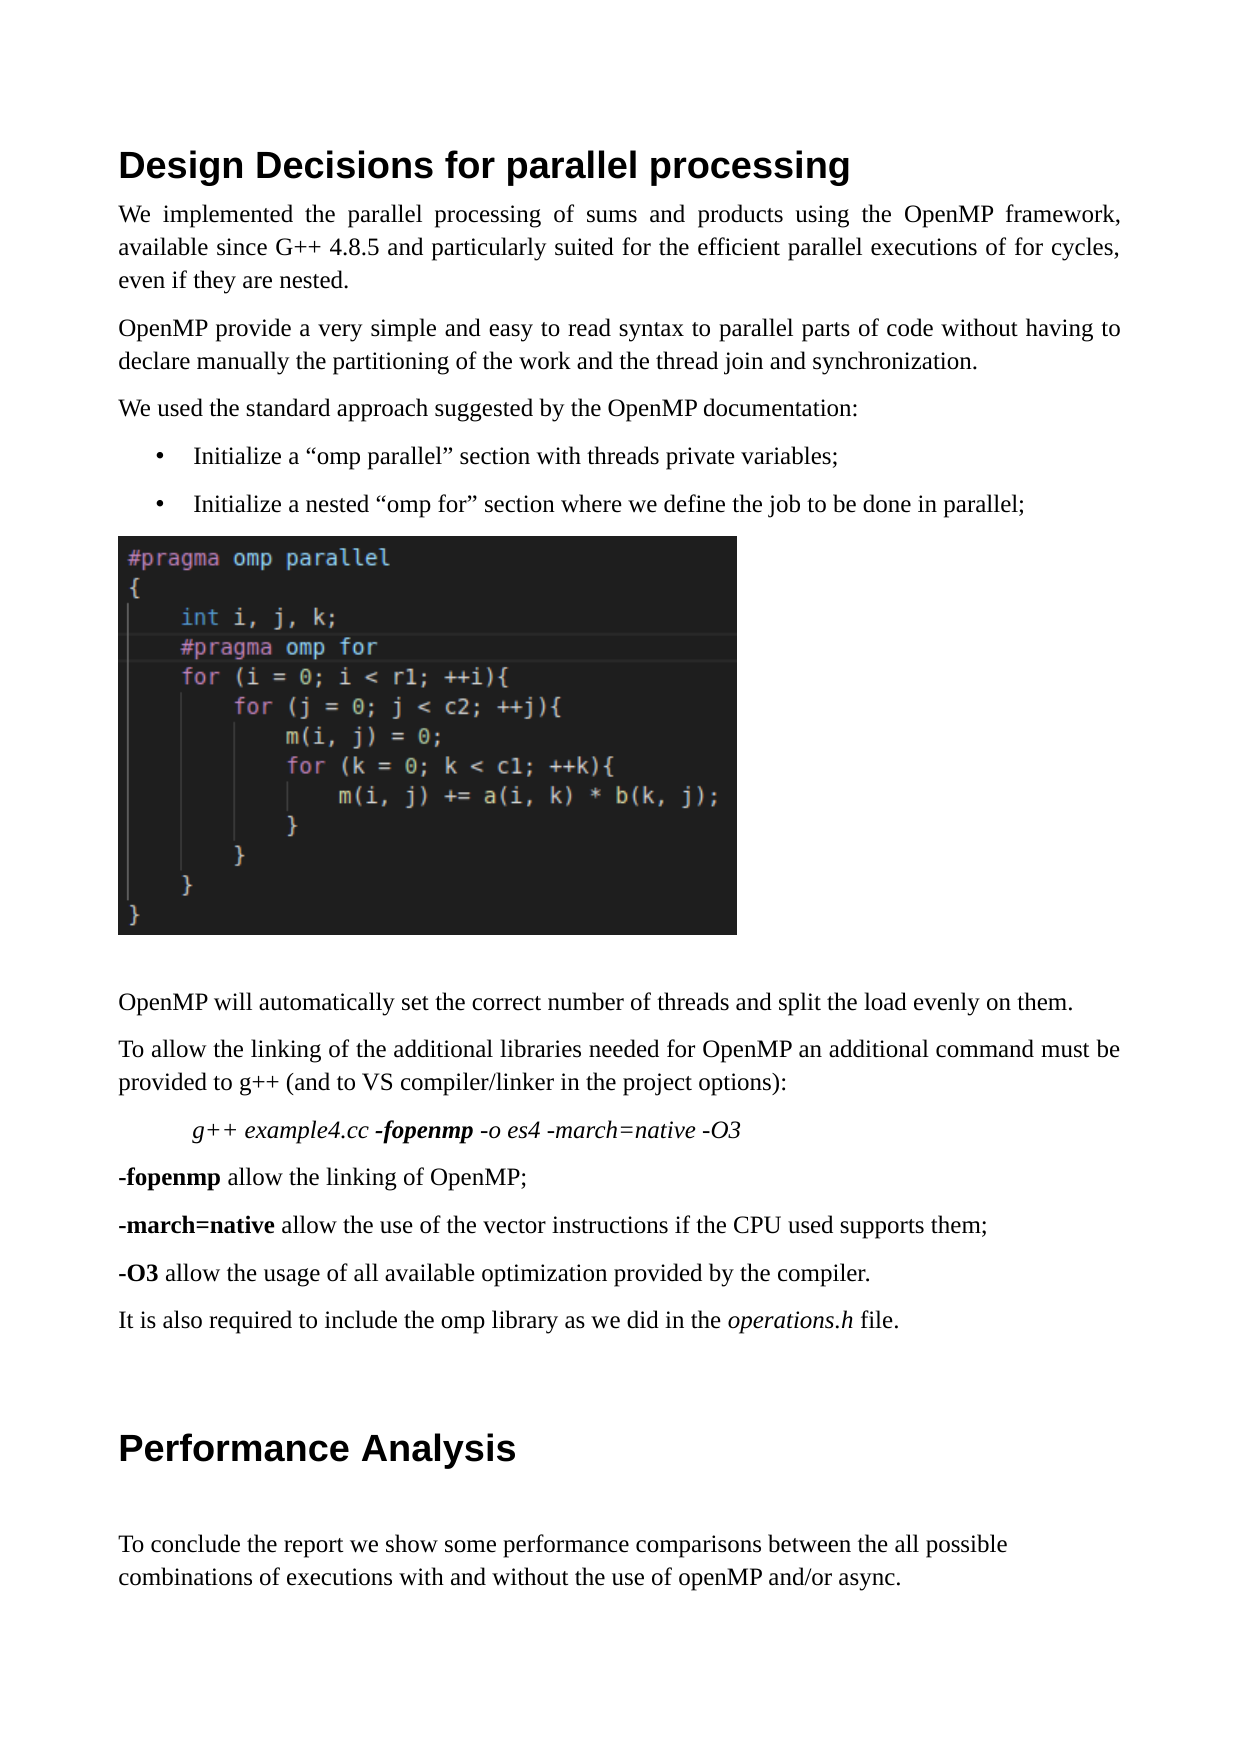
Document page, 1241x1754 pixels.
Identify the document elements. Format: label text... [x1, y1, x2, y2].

text To conclude the report we show some performance comparisons between the all possible combinations of executions with and without the use of openMP and/or async. [118, 1529, 1122, 1591]
text OpenMP provide a very simple and easy to read syntax to parallel parts of code without having to declare manually the partitioning of the work and the thread join and synchronization. [118, 313, 1122, 375]
text We implemented the parallel processing of sums and products using the OpenMP framework, available since G++ 4.8.5 and particularly suited for the efficient parallel executions of for cycles, even if they are nested. [118, 199, 1122, 294]
text g++ example4.cc -fopenmp -o es4 -march=native -O3 [118, 1115, 1122, 1144]
subtitle Performance Analysis [118, 1426, 1122, 1469]
list Initialize a “omp parallel” section with threads private variables; [156, 441, 1122, 470]
list Initialize a nested “omp for” section where we define the job to be done in parallel; [156, 489, 1122, 517]
text OpenMP will automatically set the correct number of threads and split the load evenly on them. [118, 987, 1122, 1015]
text -march=native allow the use of the vector instructions if the CPU used supports them; [118, 1210, 1122, 1239]
text To allow the linking of the additional libraries needed for OpenMP an additional command must be provided to g++ (and to VS compiler/linker in the project options): [118, 1034, 1122, 1096]
text It is also required to include the omp library as we did in the operations.h file. [118, 1305, 1122, 1334]
text -fopenmp allow the linking of OpenMP; [118, 1162, 1122, 1191]
picture [118, 536, 737, 935]
text We used the standard approach suggested by the OpenMP documentation: [118, 393, 1122, 422]
subtitle Design Decisions for parallel processing [118, 143, 1122, 187]
text -O3 allow the usage of all available optimization provided by the compiler. [118, 1258, 1122, 1286]
